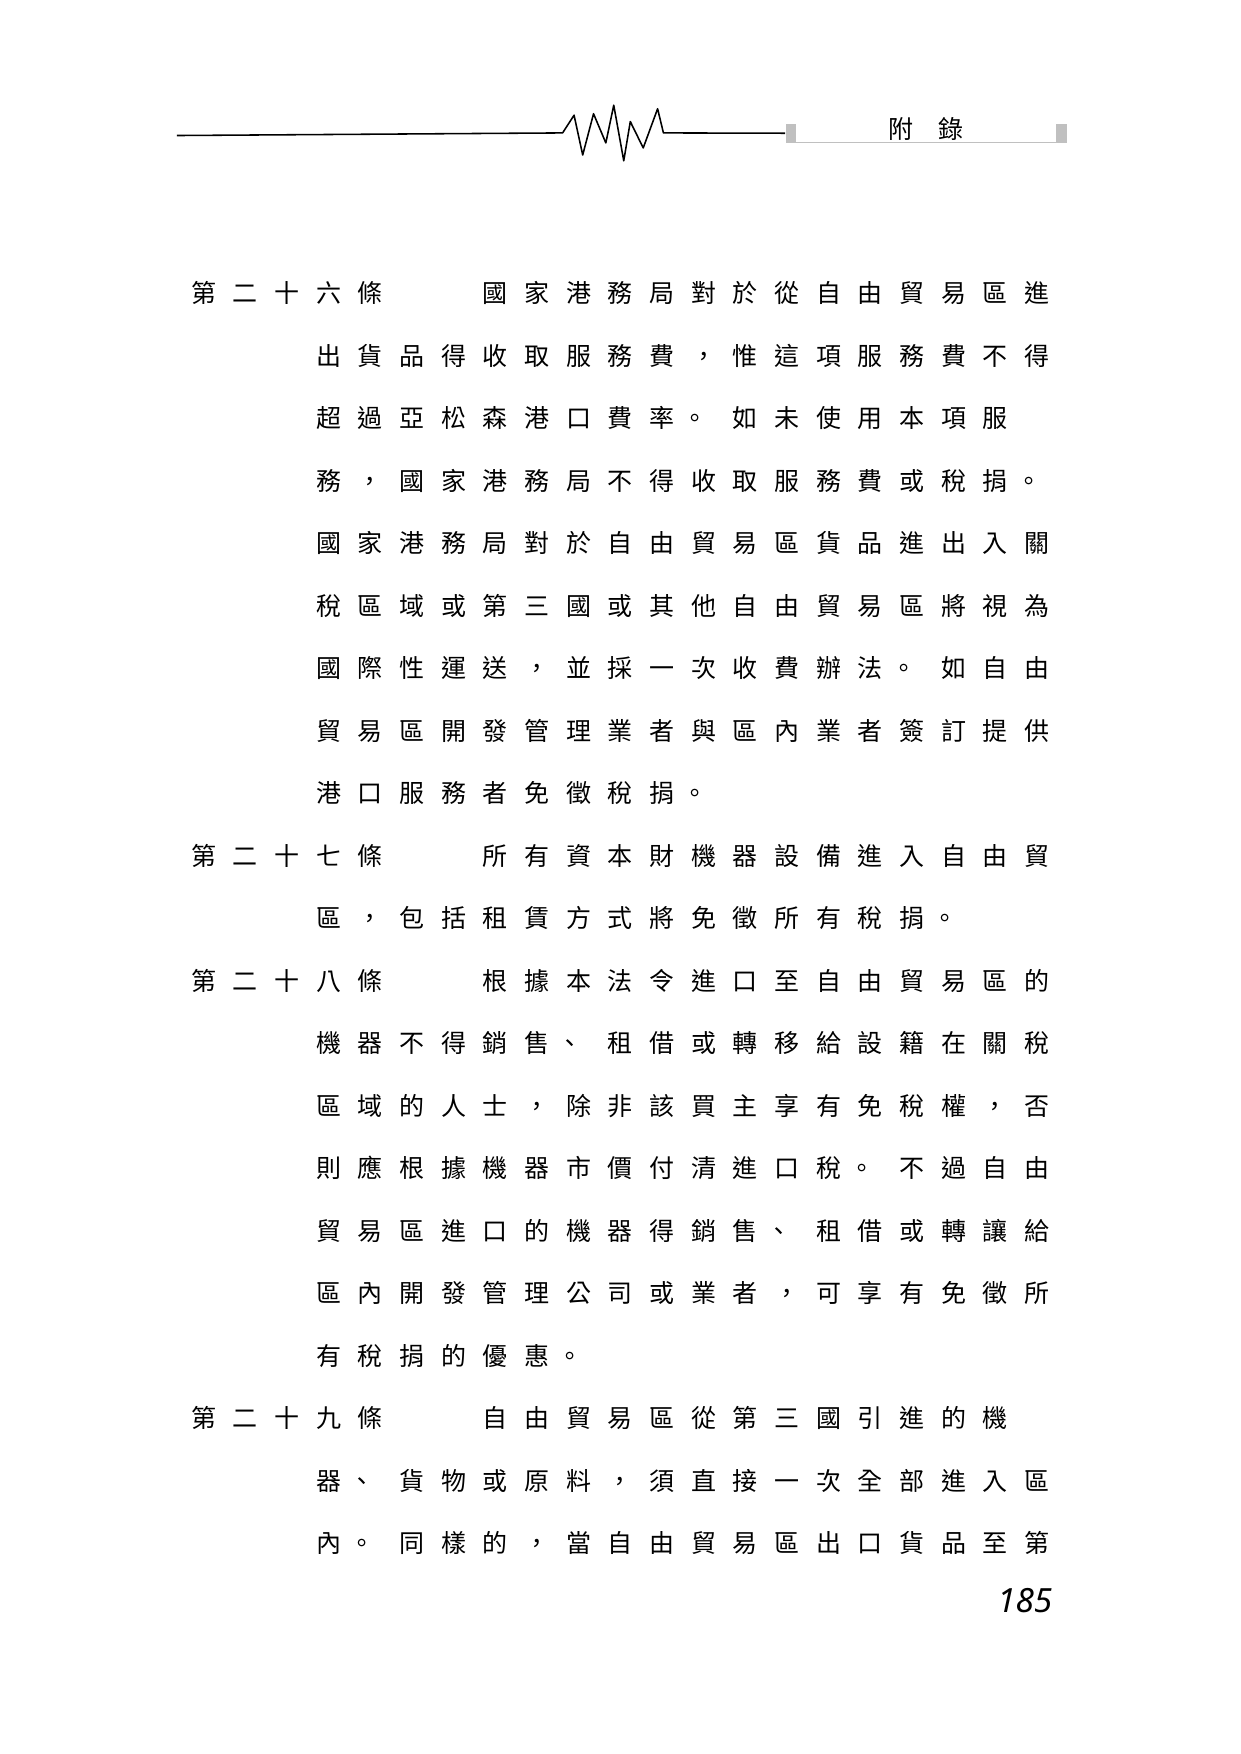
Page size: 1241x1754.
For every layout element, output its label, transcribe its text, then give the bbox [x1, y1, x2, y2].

text 第二十六條 國家港務局對於從自由貿易區進出貨品得收取服務費，惟這項服務費不得超過亞松森港口費率。如未使用本項服務，國家港務局不得收取服務費或稅捐。國家港務局對於自由貿易區貨品進出入關稅區域或第三國或其他自由貿易區將視為國際性運送，並採一次收費辦法。如自由貿易區開發管理業者與區內業者簽訂提供港口服務者免徵稅捐。 [183, 250, 1058, 813]
text 第二十七條 所有資本財機器設備進入自由貿區，包括租賃方式將免徵所有稅捐。 [183, 813, 1058, 938]
text 第二十九條 自由貿易區從第三國引進的機器、貨物或原料，須直接一次全部進入區內。同樣的，當自由貿易區出口貨品至第 [183, 1375, 1058, 1563]
text 第二十八條 根據本法令進口至自由貿易區的機器不得銷售、租借或轉移給設籍在關稅區域的人士，除非該買主享有免稅權，否則應根據機器市價付清進口稅。不過自由貿易區進口的機器得銷售、租借或轉讓給區內開發管理公司或業者，可享有免徵所有稅捐的優惠。 [183, 938, 1058, 1375]
